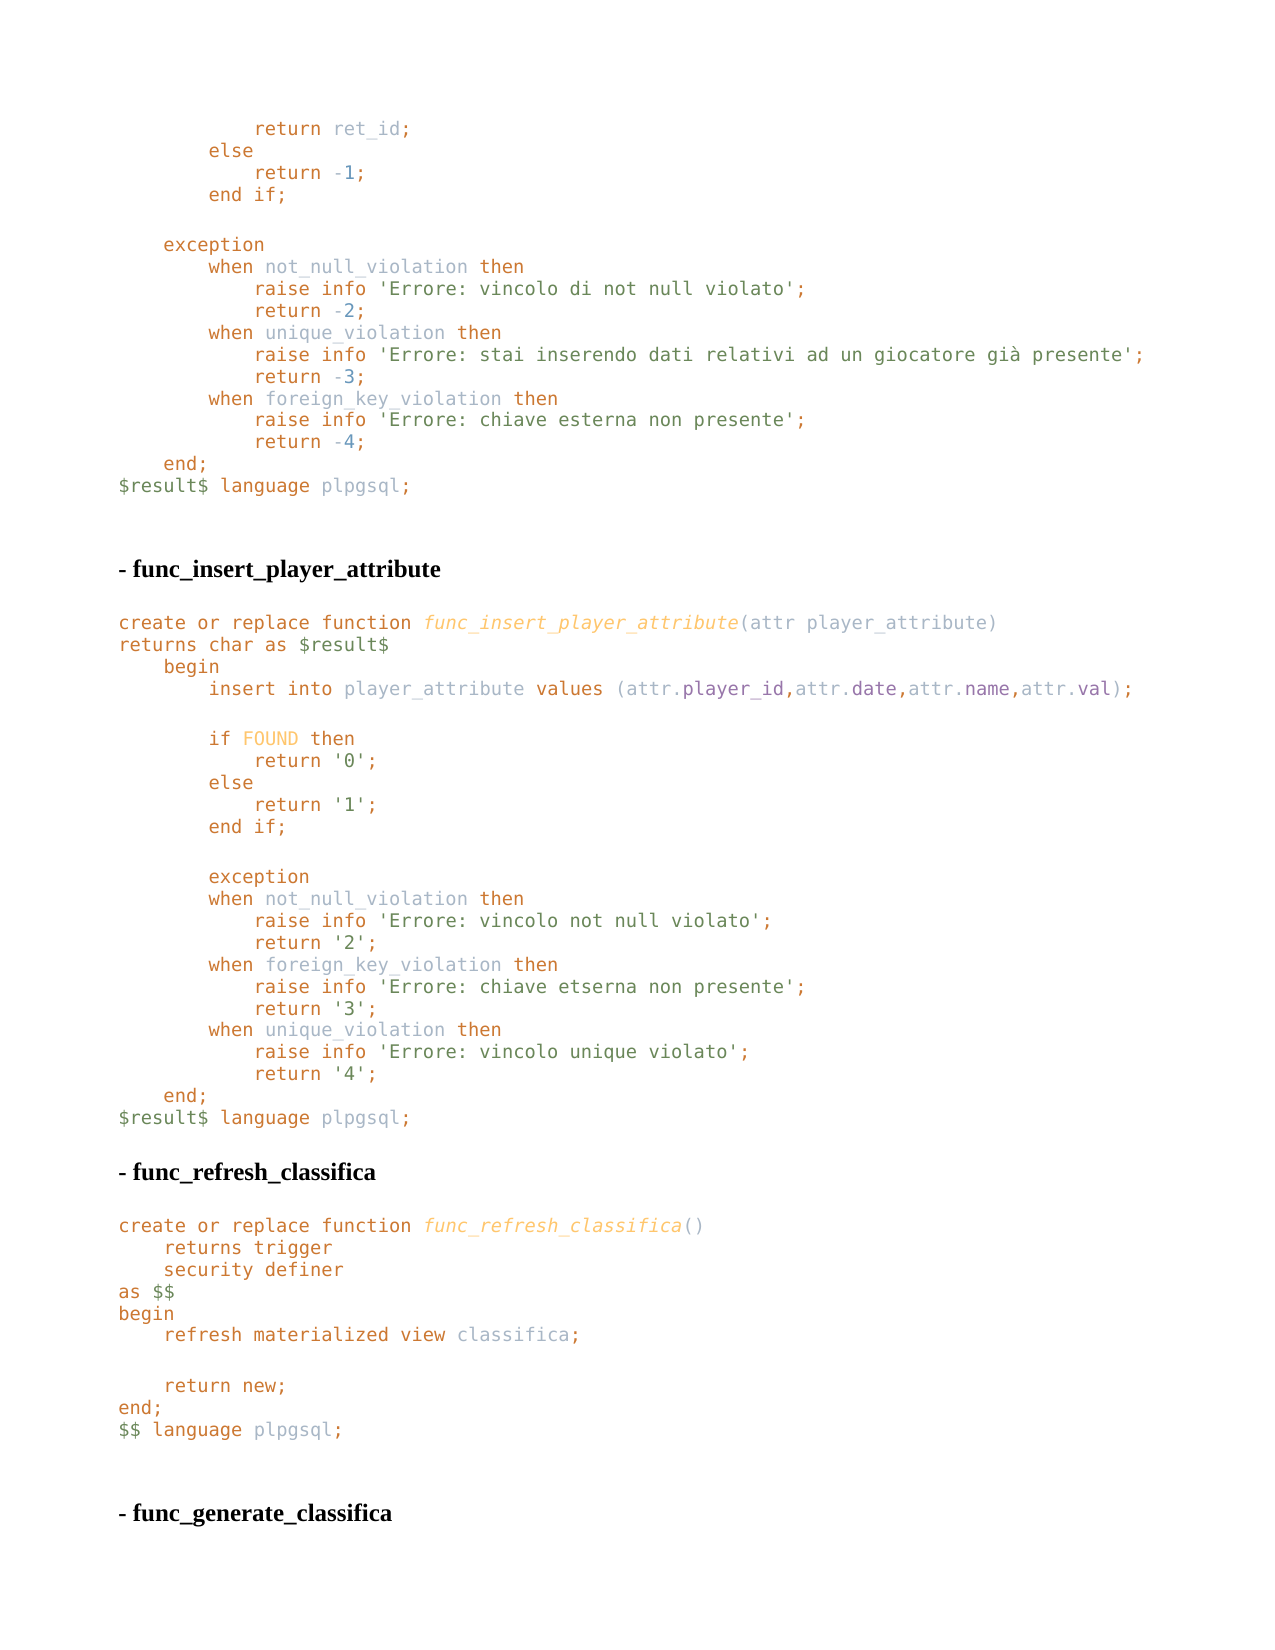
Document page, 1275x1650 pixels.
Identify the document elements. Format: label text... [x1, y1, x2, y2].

text create or replace function func_refresh_classifica() returns trigger security definer as $$ begin refresh materialized view classifica; return new; end; $$ language plpgsql; [118, 1215, 1157, 1441]
text - func_refresh_classifica [118, 1157, 1157, 1186]
text - func_insert_player_attribute [118, 554, 1157, 583]
text - func_generate_classifica [118, 1498, 1157, 1527]
text return ret_id; else return -1; end if; exception when not_null_violation then raise info 'Errore: vincolo di not null violato'; return -2; when unique_violation then raise info 'Errore: stai inserendo dati relativi ad un giocatore già presente'; return -3; when foreign_key_violation then raise info 'Errore: chiave esterna non presente'; return -4; end; $result$ language plpgsql; [118, 118, 1157, 497]
text create or replace function func_insert_player_attribute(attr player_attribute) returns char as $result$ begin insert into player_attribute values (attr.player_id,attr.date,attr.name,attr.val); if FOUND then return '0'; else return '1'; end if; exception when not_null_violation then raise info 'Errore: vincolo not null violato'; return '2'; when foreign_key_violation then raise info 'Errore: chiave etserna non presente'; return '3'; when unique_violation then raise info 'Errore: vincolo unique violato'; return '4'; end; $result$ language plpgsql; [118, 612, 1157, 1129]
